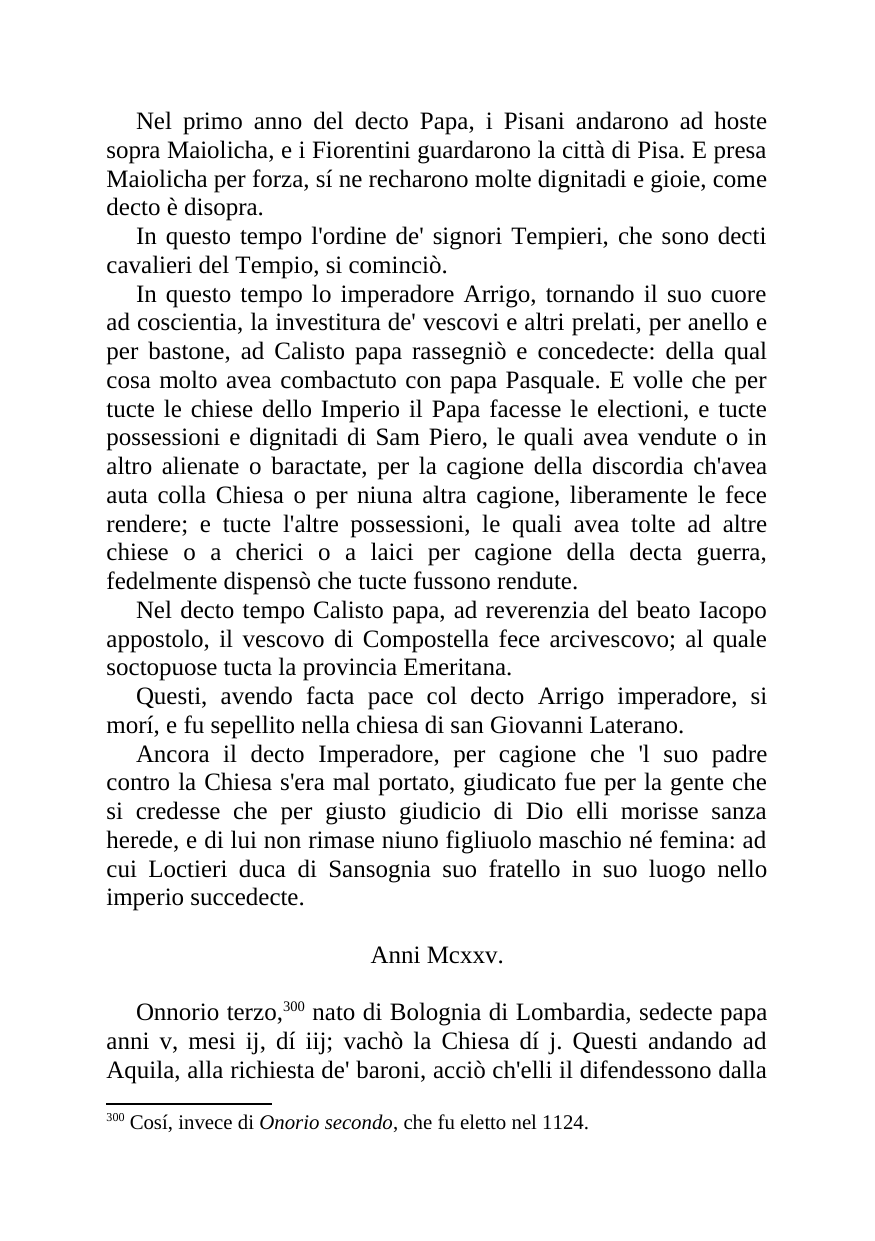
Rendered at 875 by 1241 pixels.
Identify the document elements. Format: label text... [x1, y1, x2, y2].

text In questo tempo lo imperadore Arrigo, tornando il suo cuore ad coscientia, la investitura de' vescovi e altri prelati, per anello e per bastone, ad Calisto papa rassegniò e concedecte: della qual cosa molto avea combactuto con papa Pasquale. E volle che per tucte le chiese dello Imperio il Papa facesse le electioni, e tucte possessioni e dignitadi di Sam Piero, le quali avea vendute o in altro alienate o baractate, per la cagione della discordia ch'avea auta colla Chiesa o per niuna altra cagione, liberamente le fece rendere; e tucte l'altre possessioni, le quali avea tolte ad altre chiese o a cherici o a laici per cagione della decta guerra, fedelmente dispensò che tucte fussono rendute. [106, 279, 768, 595]
text In questo tempo l'ordine de' signori Tempieri, che sono decti cavalieri del Tempio, si cominciò. [106, 221, 768, 279]
text Onnorio terzo, nato di Bolognia di Lombardia, sedecte papa anni v, mesi ij, dí iij; vachò la Chiesa dí j. Questi andando ad Aquila, alla richiesta de' baroni, acciò ch'elli il difendessono dalla [106, 997, 768, 1084]
text Nel primo anno del decto Papa, i Pisani andarono ad hoste sopra Maiolicha, e i Fiorentini guardarono la città di Pisa. E presa Maiolicha per forza, sí ne recharono molte dignitadi e gioie, come decto è disopra. [106, 106, 768, 221]
text Nel decto tempo Calisto papa, ad reverenzia del beato Iacopo appostolo, il vescovo di Compostella fece arcivescovo; al quale soctopuose tucta la provincia Emeritana. [106, 595, 768, 681]
text Anni Mcxxv. [106, 940, 768, 969]
text Cosí, invece di Onorio secondo, che fu eletto nel 1124. [106, 1110, 768, 1134]
text Questi, avendo facta pace col decto Arrigo imperadore, si morí, e fu sepellito nella chiesa di san Giovanni Laterano. [106, 681, 768, 739]
text Ancora il decto Imperadore, per cagione che 'l suo padre contro la Chiesa s'era mal portato, giudicato fue per la gente che si credesse che per giusto giudicio di Dio elli morisse sanza herede, e di lui non rimase niuno figliuolo maschio né femina: ad cui Loctieri duca di Sansognia suo fratello in suo luogo nello imperio succedecte. [106, 739, 768, 911]
